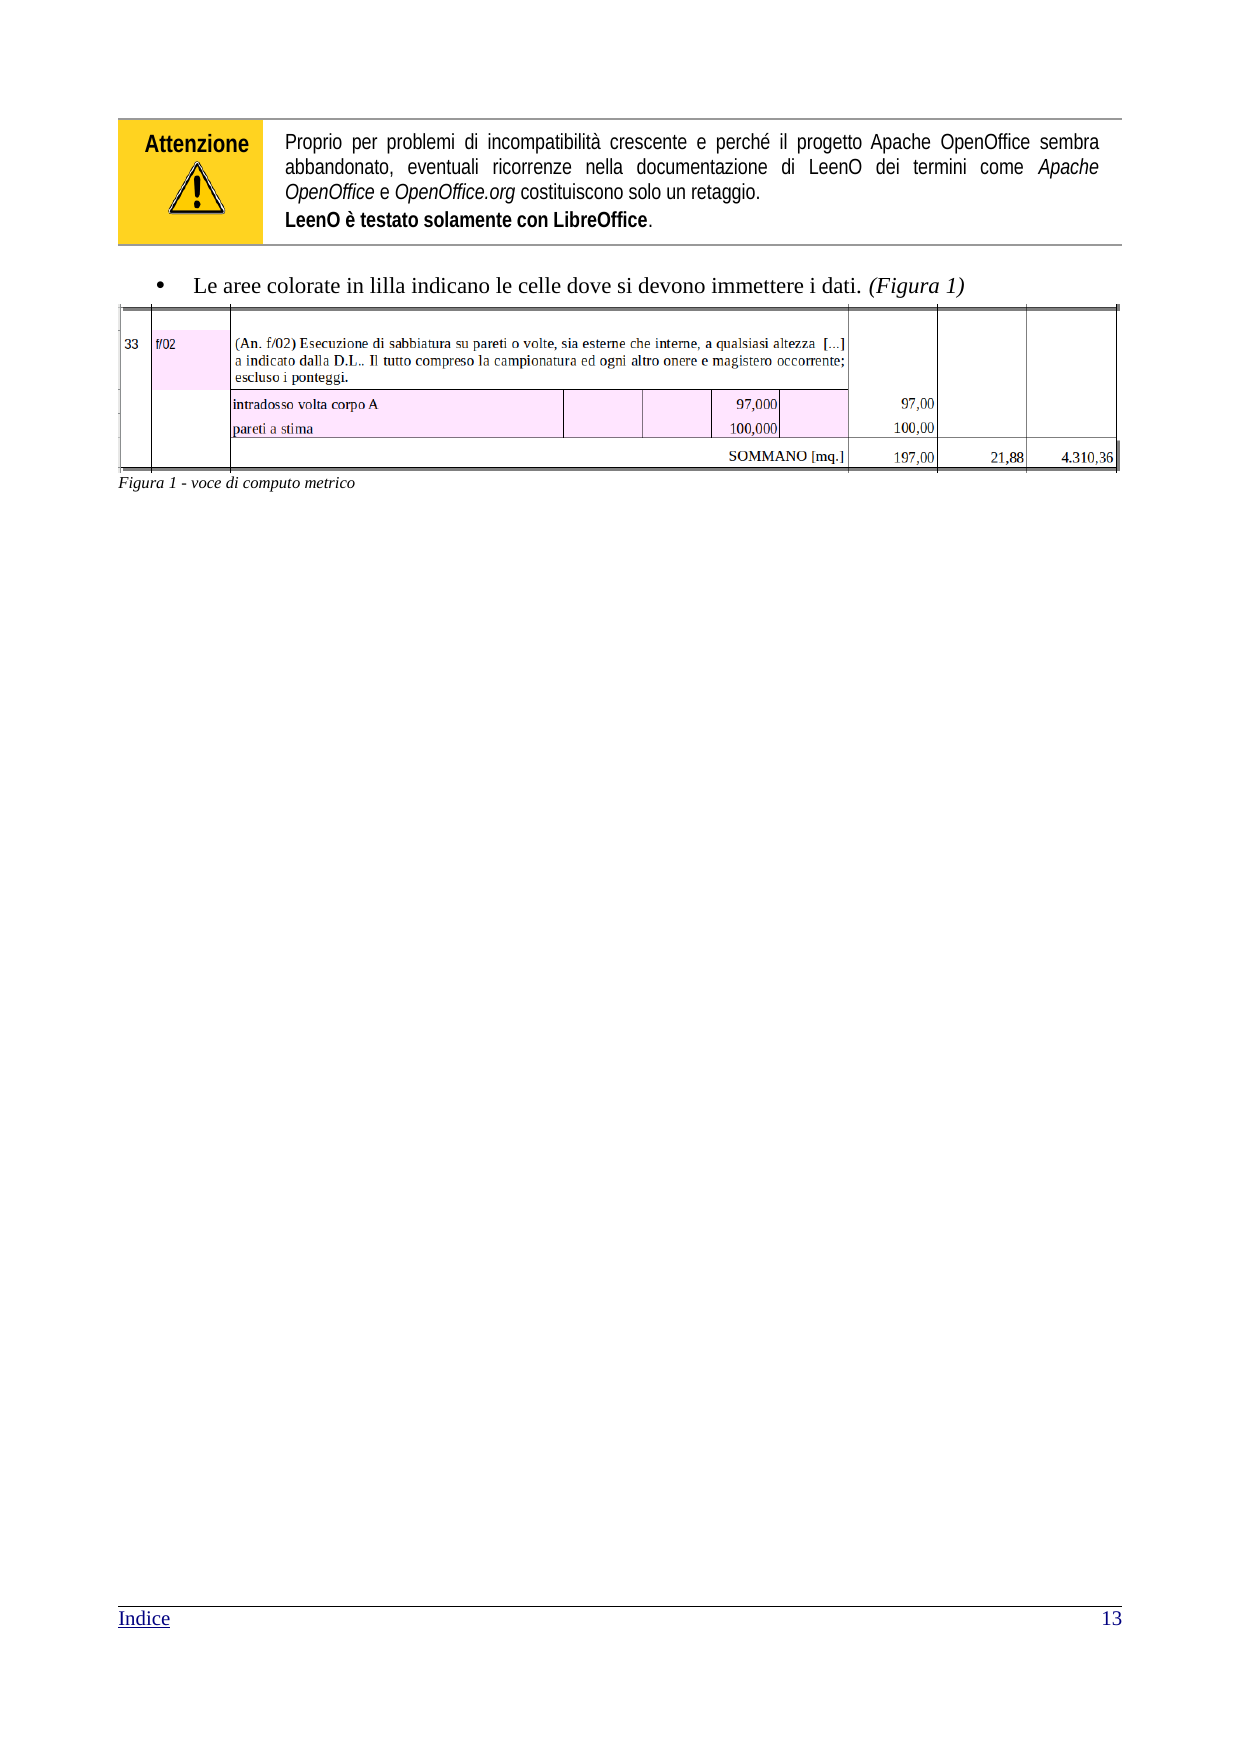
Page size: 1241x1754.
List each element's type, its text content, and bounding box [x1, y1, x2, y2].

table_header Proprio per problemi di incompatibilità crescente e perché il progetto Apache OpenOffice sembra abbandonato, eventuali ricorrenze nella documentazione di LeenO dei termini come Apache OpenOffice e OpenOffice.org costituiscono solo un retaggio. LeenO è testato solamente con LibreOffice. [264, 120, 1122, 244]
table_header Attenzione [118, 120, 263, 244]
picture [118, 304, 1121, 473]
table_header [118, 473, 1122, 492]
picture [164, 157, 229, 218]
list Le aree colorate in lilla indicano le celle dove si devono immettere i dati. (Figura 1) [156, 270, 1122, 299]
